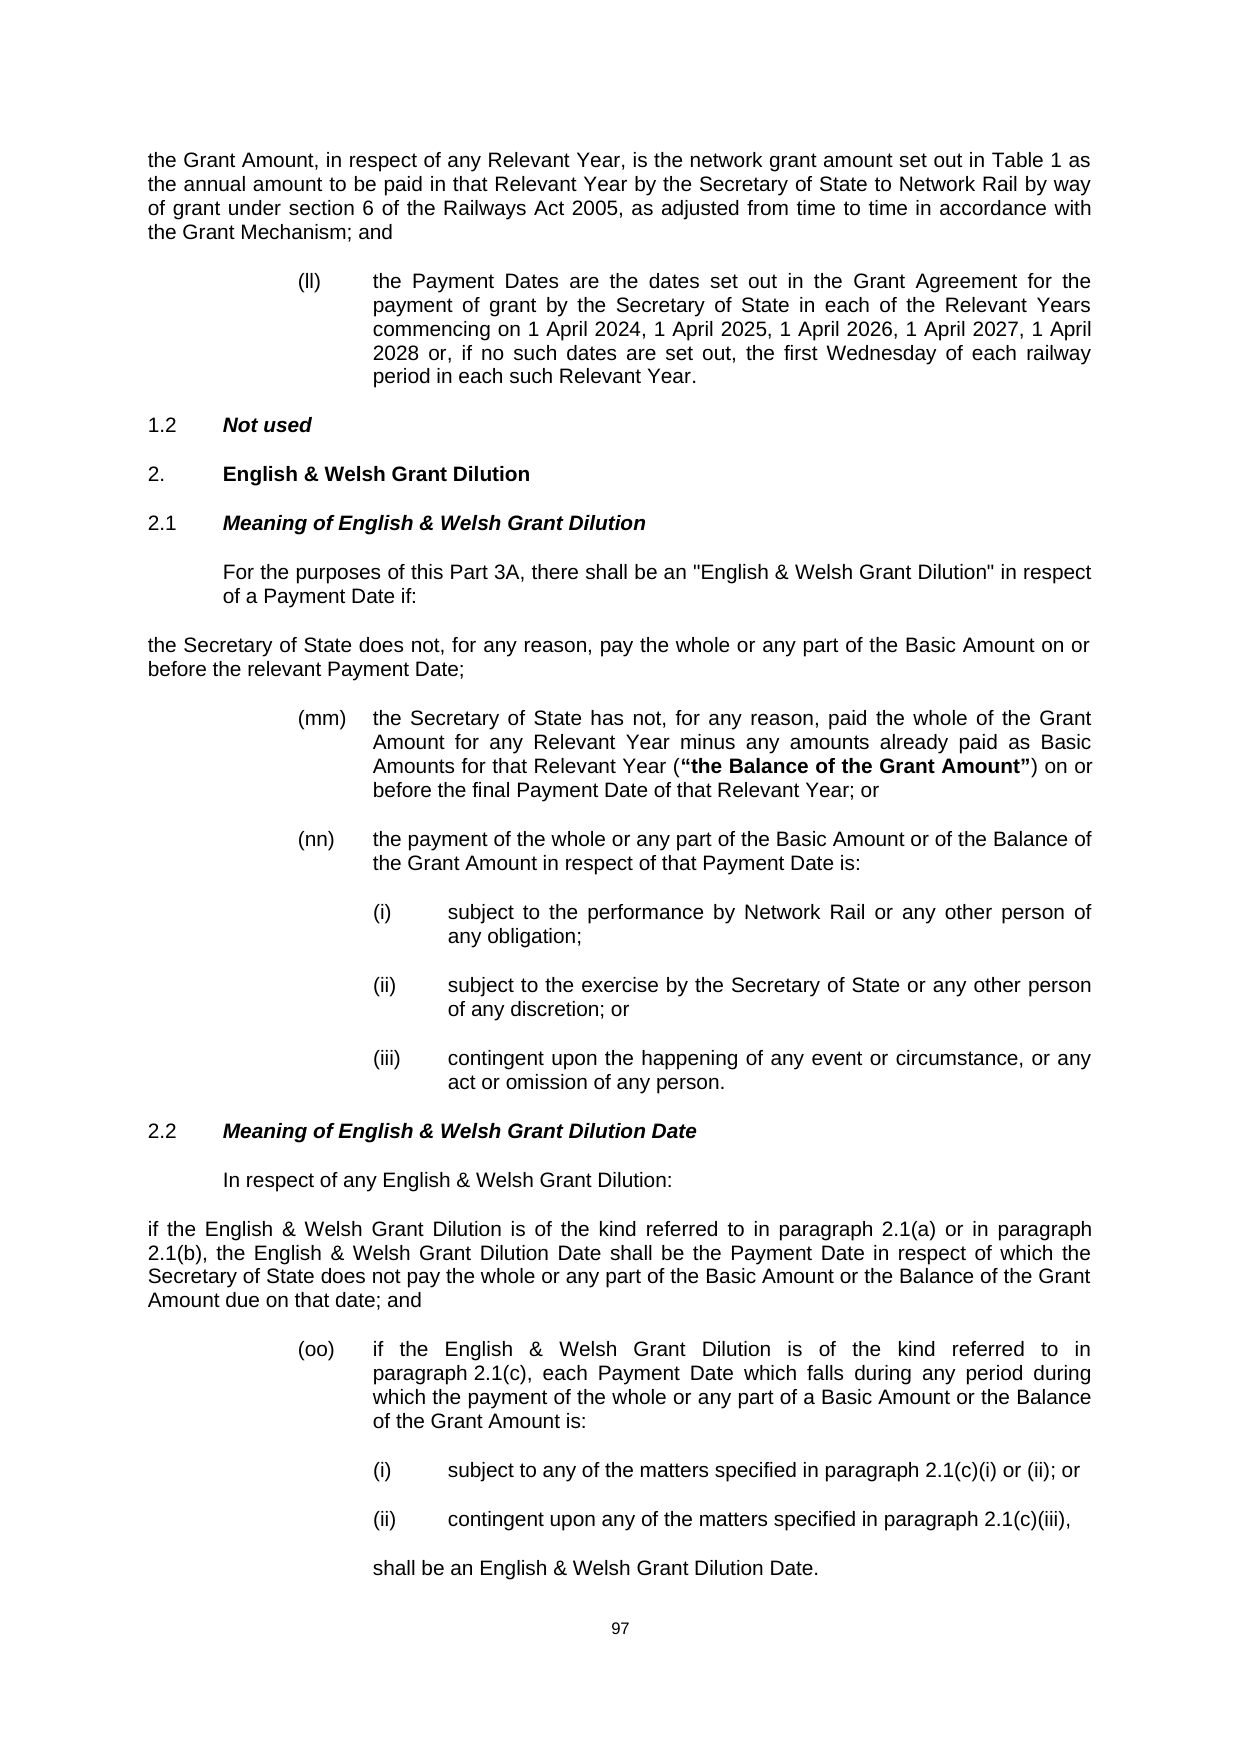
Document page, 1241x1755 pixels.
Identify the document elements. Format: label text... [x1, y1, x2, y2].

text For the purposes of this Part 3A, there shall be an "English & Welsh Grant Dilution" in respect of a Payment Date if: [223, 560, 1093, 608]
list English & Welsh Grant Dilution [148, 462, 1093, 486]
list Meaning of English & Welsh Grant Dilution [148, 511, 1093, 535]
subtitle subject to the performance by Network Rail or any other person of any obligation; [373, 900, 1093, 948]
subtitle subject to the exercise by the Secretary of State or any other person of any discretion; or [373, 973, 1093, 1021]
list Meaning of English & Welsh Grant Dilution Date [148, 1118, 1093, 1142]
subtitle contingent upon the happening of any event or circumstance, or any act or omission of any person. [373, 1046, 1093, 1093]
subtitle subject to any of the matters specified in paragraph 2.1(c)(i) or (ii); or [373, 1458, 1093, 1482]
subtitle the Secretary of State has not, for any reason, paid the whole of the Grant Amount for any Relevant Year minus any amounts already paid as Basic Amounts for that Relevant Year (“the Balance of the Grant Amount”) on or before the final Payment Date of that Relevant Year; or [298, 706, 1093, 802]
subtitle the Grant Amount, in respect of any Relevant Year, is the network grant amount set out in Table 1 as the annual amount to be paid in that Relevant Year by the Secretary of State to Network Rail by way of grant under section 6 of the Railways Act 2005, as adjusted from time to time in accordance with the Grant Mechanism; and [148, 148, 1093, 243]
text shall be an English & Welsh Grant Dilution Date. [373, 1556, 1093, 1580]
subtitle if the English & Welsh Grant Dilution is of the kind referred to in paragraph 2.1(c), each Payment Date which falls during any period during which the payment of the whole or any part of a Basic Amount or the Balance of the Grant Amount is: [298, 1337, 1093, 1433]
subtitle the Secretary of State does not, for any reason, pay the whole or any part of the Basic Amount on or before the relevant Payment Date; [148, 633, 1093, 681]
list Not used [148, 413, 1093, 437]
subtitle if the English & Welsh Grant Dilution is of the kind referred to in paragraph 2.1(a) or in paragraph 2.1(b), the English & Welsh Grant Dilution Date shall be the Payment Date in respect of which the Secretary of State does not pay the whole or any part of the Basic Amount or the Balance of the Grant Amount due on that date; and [148, 1216, 1093, 1312]
subtitle the payment of the whole or any part of the Basic Amount or of the Balance of the Grant Amount in respect of that Payment Date is: [298, 827, 1093, 875]
subtitle contingent upon any of the matters specified in paragraph 2.1(c)(iii), [373, 1507, 1093, 1531]
subtitle the Payment Dates are the dates set out in the Grant Agreement for the payment of grant by the Secretary of State in each of the Relevant Years commencing on 1 April 2024, 1 April 2025, 1 April 2026, 1 April 2027, 1 April 2028 or, if no such dates are set out, the first Wednesday of each railway period in each such Relevant Year. [298, 268, 1093, 388]
text In respect of any English & Welsh Grant Dilution: [223, 1167, 1093, 1191]
